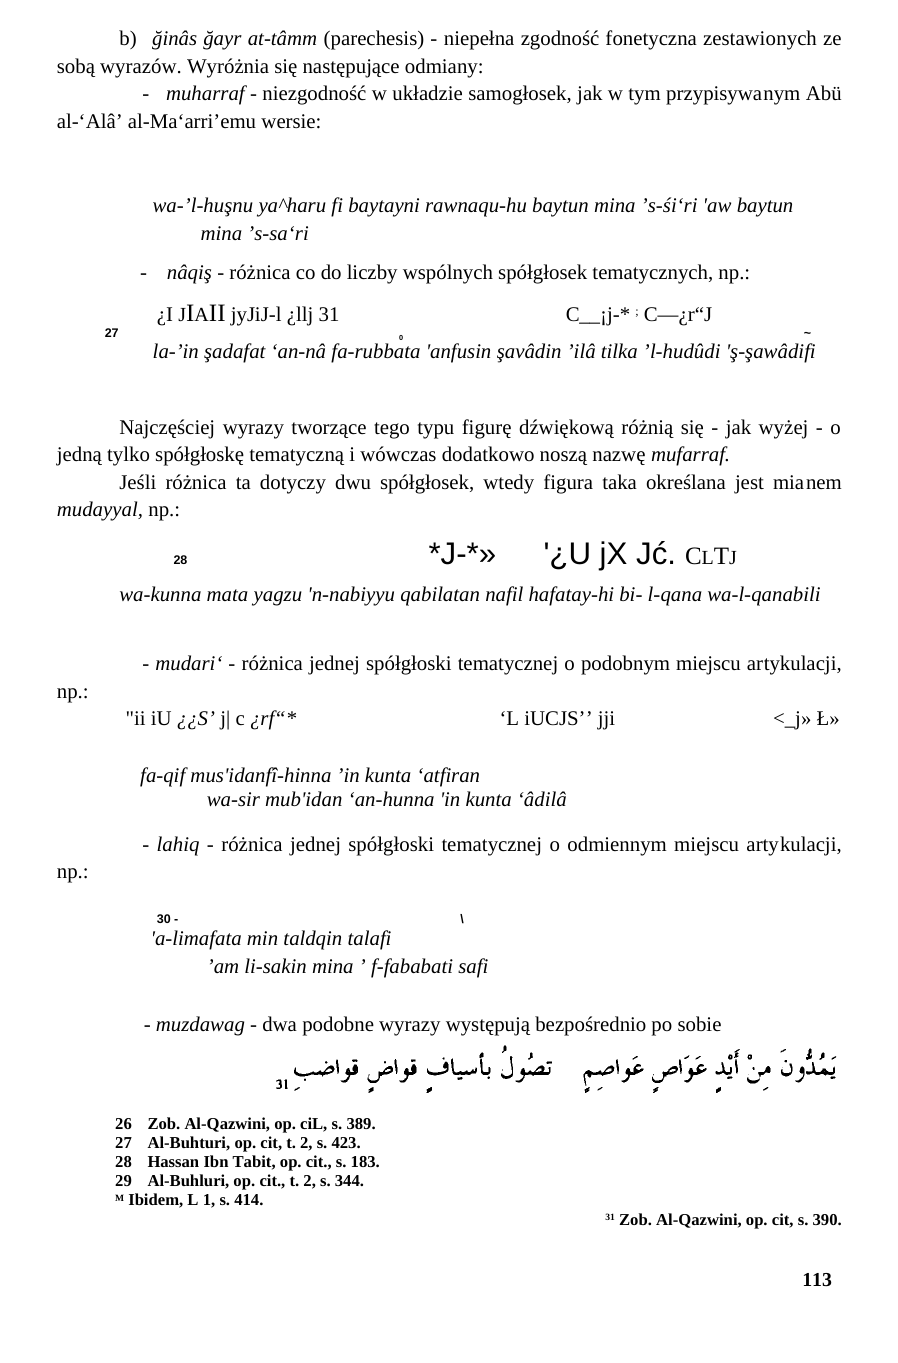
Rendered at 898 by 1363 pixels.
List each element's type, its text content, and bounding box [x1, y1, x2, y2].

list muharraf - niezgodność w układzie samogłosek, jak w tym przypisywa­nym Abü al-‘Alâ’ al-Ma‘arri’emu wersie: [57, 81, 842, 133]
text Jeśli różnica ta dotyczy dwu spółgłosek, wtedy figura taka określana jest mia­nem mudayyal, np.: [57, 470, 842, 521]
list ğinâs ğayr at-tâmm (parechesis) - niepełna zgodność fonetyczna zestawio­nych ze sobą wyrazów. Wyróżnia się następujące odmiany: [57, 26, 842, 78]
text Najczęściej wyrazy tworzące tego typu figurę dźwiękową różnią się - jak wyżej - o jedną tylko spółgłoskę tematyczną i wówczas dodatkowo noszą nazwę mufarraf. [57, 414, 842, 466]
text fa-qif mus'idanfî-hinna ’in kunta ‘atfiran [57, 763, 842, 787]
text "ii iU ¿¿S’ j| c ¿rf“* ‘L iUCJS’’ jji <_j» Ł» [57, 706, 842, 730]
text wa-sir mub'idan ‘an-hunna 'in kunta ‘âdilâ [207, 787, 842, 811]
text wa-’l-huşnu ya^haru fi baytayni rawnaqu-hu baytun mina ’s-śi‘ri 'aw baytun mina ’s-sa‘ri [152, 193, 842, 245]
list Al-Buhturi, op. cit, t. 2, s. 423. [57, 1133, 842, 1152]
text 113 [802, 1268, 837, 1291]
list Hassan Ibn Tabit, op. cit., s. 183. [57, 1152, 842, 1171]
list Zob. Al-Qazwini, op. ciL, s. 389. [57, 1113, 842, 1133]
text ’am li-sakin mina ’ f-fababati safi [207, 954, 842, 978]
text ¿I jIaII jyJiJ-l ¿llj 31 C ¡j-* ; C—¿r“J [57, 298, 842, 327]
picture [276, 1045, 837, 1093]
text 'a-limafata min taldqin talafi [57, 926, 842, 950]
text - muzdawag - dwa podobne wyrazy występują bezpośrednio po sobie [143, 1012, 791, 1036]
list Al-Buhluri, op. cit., t. 2, s. 344. [57, 1171, 842, 1190]
text 30 - \ [57, 912, 842, 926]
text M Ibidem, L 1, s. 414. [57, 1190, 842, 1209]
text 27 0 ~ [57, 327, 842, 339]
text - lahiq - różnica jednej spółgłoski tematycznej o odmiennym miejscu arty­kulacji, np.: [57, 832, 842, 883]
text 31 Zob. Al-Qazwini, op. cit, s. 390. [57, 1209, 842, 1228]
list nâqiş - różnica co do liczby wspólnych spółgłosek tematycznych, np.: [57, 260, 842, 284]
text - mudari‘ - różnica jednej spółgłoski tematycznej o podobnym miejscu ar­tykulacji, np.: [57, 651, 842, 703]
subtitle 28 *J-*» '¿U jX Jć. ClTj [173, 535, 842, 571]
text la-’in şadafat ‘an-nâ fa-rubbata 'anfusin şavâdin ’ilâ tilka ’l-hudûdi 'ş-şawâdifi [152, 339, 842, 363]
text wa-kunna mata yagzu 'n-nabiyyu qabilatan nafil hafatay-hi bi- l-qana wa-l-qanabili [119, 582, 842, 606]
